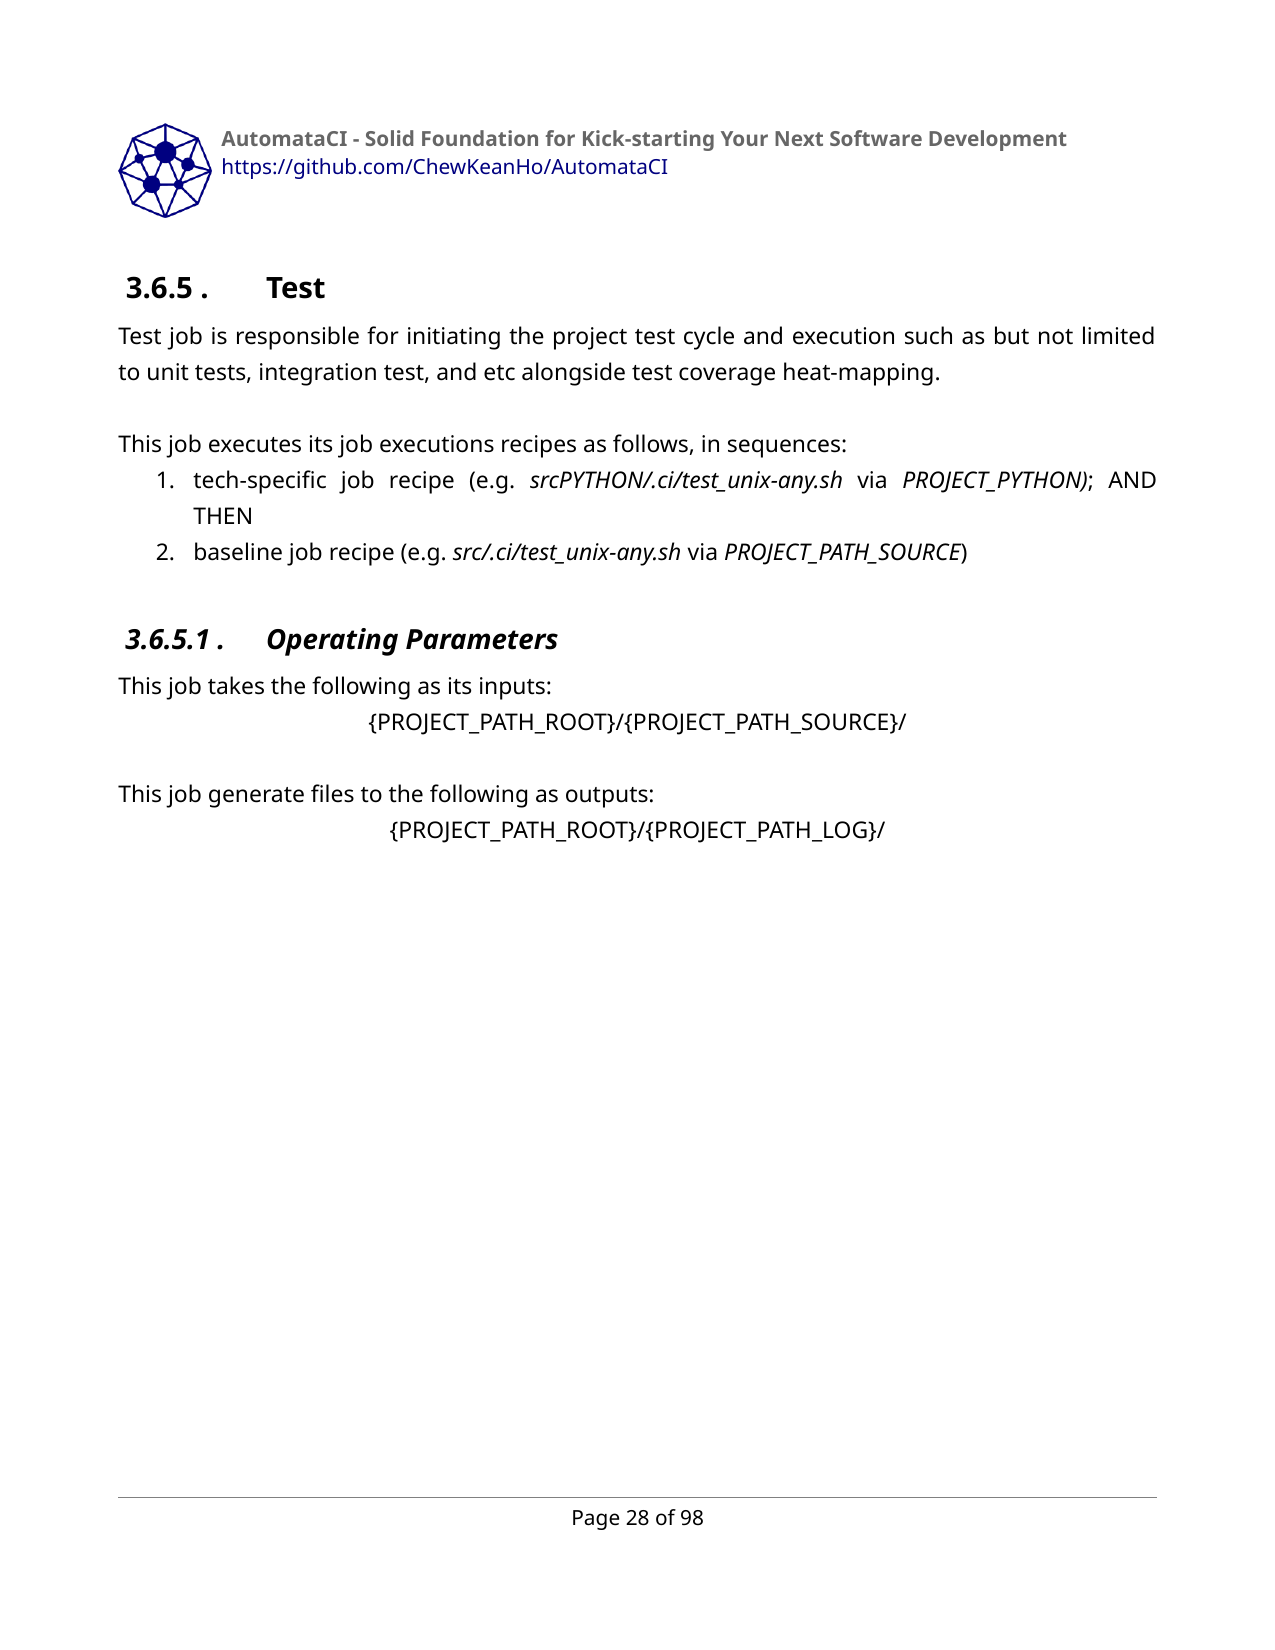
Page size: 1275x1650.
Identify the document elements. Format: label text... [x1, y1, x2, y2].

text This job executes its job executions recipes as follows, in sequences: [118, 428, 1157, 459]
list baseline job recipe (e.g. src/.ci/test_unix-any.sh via PROJECT_PATH_SOURCE) [156, 536, 1157, 567]
text {PROJECT_PATH_ROOT}/{PROJECT_PATH_SOURCE}/ [118, 706, 1157, 737]
picture [118, 123, 212, 218]
subtitle Test [118, 267, 1157, 307]
text {PROJECT_PATH_ROOT}/{PROJECT_PATH_LOG}/ [118, 814, 1157, 845]
text This job generate files to the following as outputs: [118, 778, 1157, 809]
text Test job is responsible for initiating the project test cycle and execution such as but not limited to unit tests, integration test, and etc alongside test coverage heat-mapping. [118, 320, 1157, 387]
list tech-specific job recipe (e.g. srcPYTHON/.ci/test_unix-any.sh via PROJECT_PYTHON); AND THEN [156, 464, 1157, 531]
text This job takes the following as its inputs: [118, 670, 1157, 701]
subtitle Operating Parameters [118, 620, 1157, 658]
